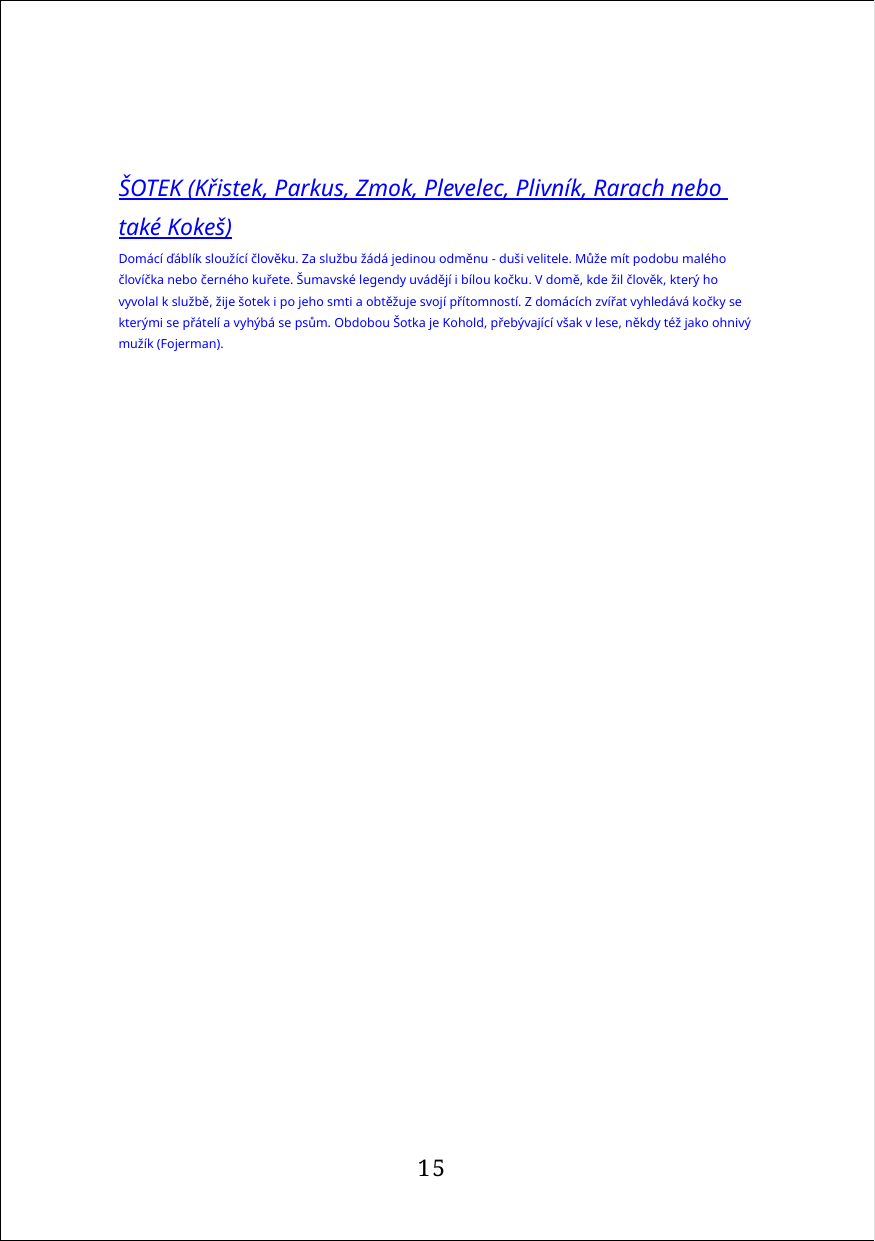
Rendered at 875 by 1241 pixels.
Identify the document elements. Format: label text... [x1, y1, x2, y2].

text ŠOTEK (Křistek, Parkus, Zmok, Plevelec, Plivník, Rarach nebo také Kokeš) [118, 172, 756, 242]
text Domácí ďáblík sloužící člověku. Za službu žádá jedinou odměnu - duši velitele. Může mít podobu malého človíčka nebo černého kuřete. Šumavské legendy uvádějí i bílou kočku. V domě, kde žil člověk, který ho vyvolal k službě, žije šotek i po jeho smti a obtěžuje svojí přítomností. Z domácích zvířat vyhledává kočky se kterými se přátelí a vyhýbá se psům. Obdobou Šotka je Kohold, přebývající však v lese, někdy též jako ohnivý mužík (Fojerman). [118, 250, 756, 352]
